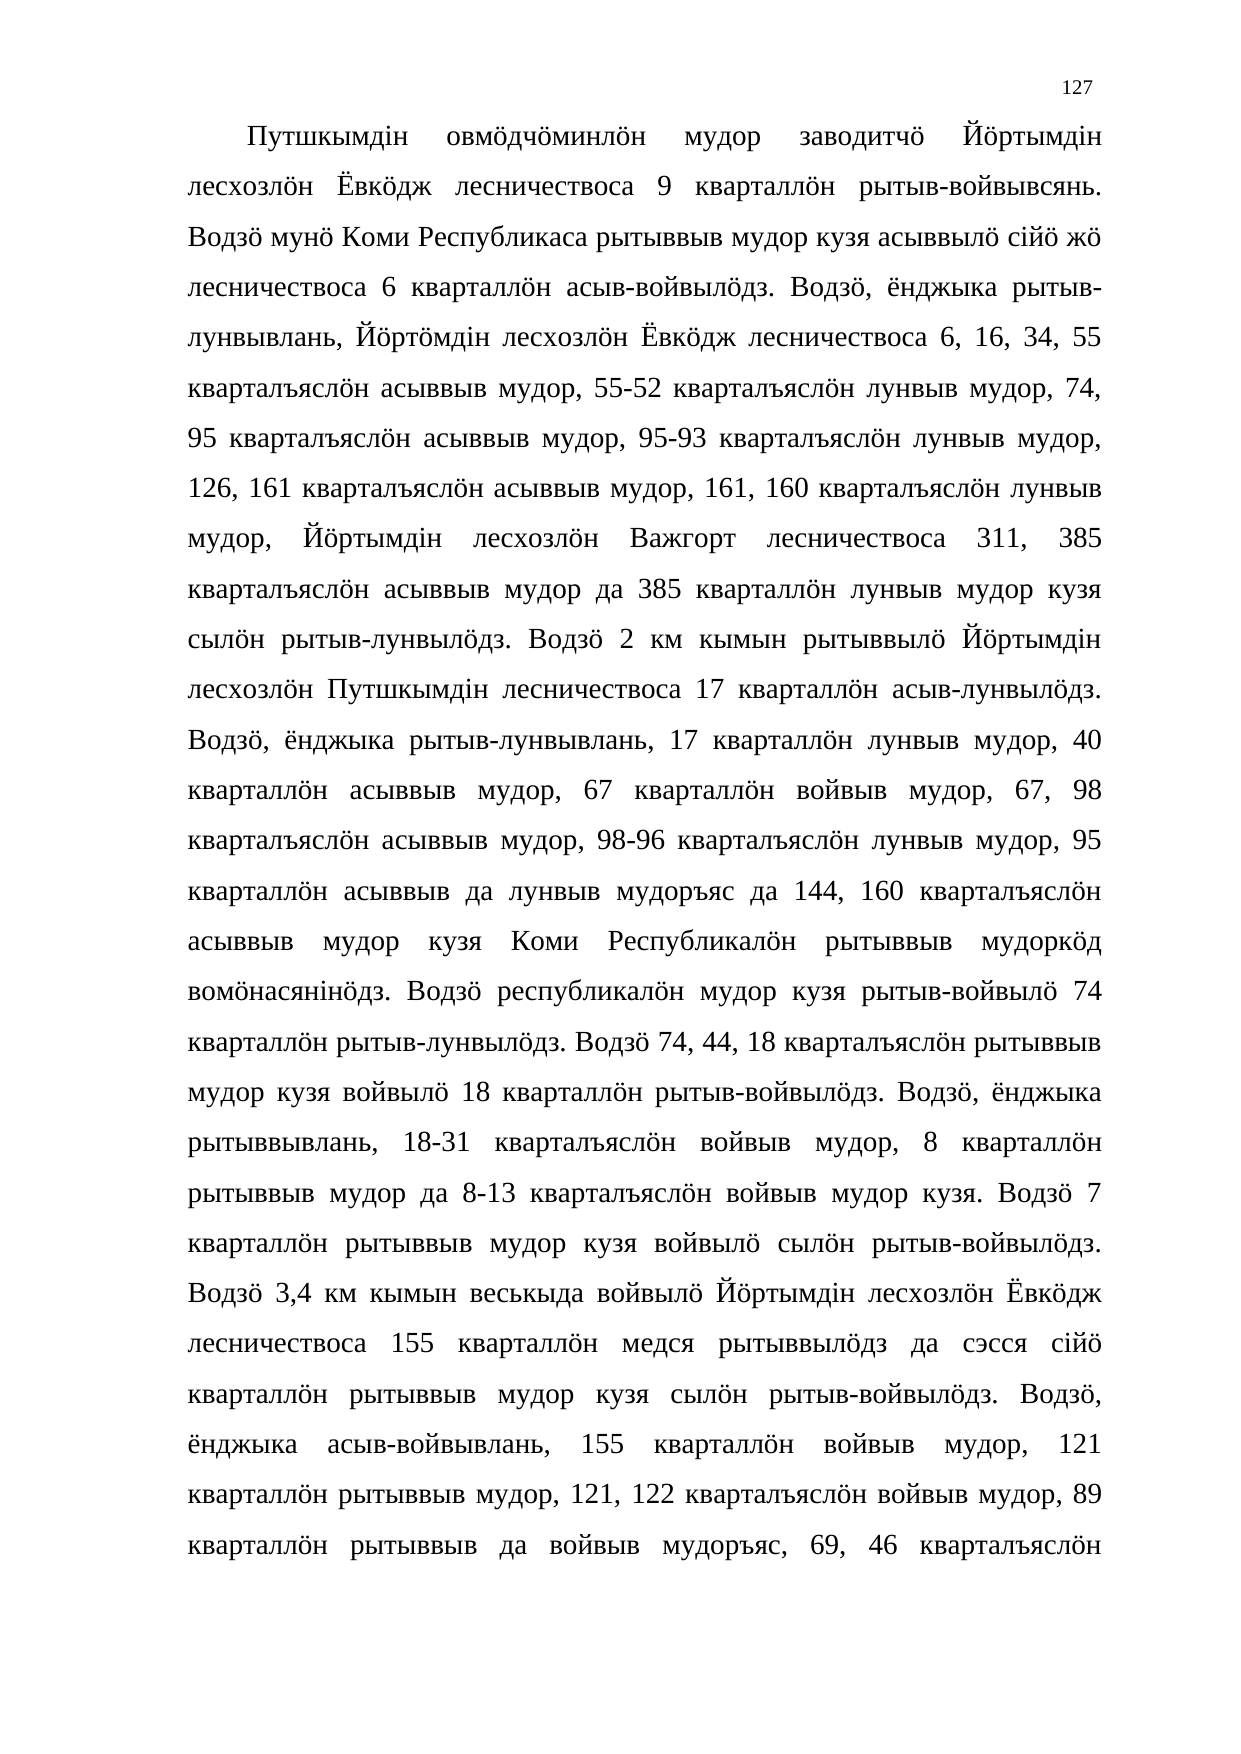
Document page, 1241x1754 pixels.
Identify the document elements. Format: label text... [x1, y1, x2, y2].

text Путшкымдiн овмöдчöминлöн мудор заводитчö Йöртымдiн лесхозлöн Ёвкöдж лесничествоса 9 кварталлöн рытыв-войвывсянь. Водзö мунö Коми Республикаса рытыввыв мудор кузя асыввылö сiйö жö лесничествоса 6 кварталлöн асыв-войвылöдз. Водзö, ёнджыка рытыв-лунвывлань, Йöртöмдiн лесхозлöн Ёвкöдж лесничествоса 6, 16, 34, 55 кварталъяслöн асыввыв мудор, 55-52 кварталъяслöн лунвыв мудор, 74, 95 кварталъяслöн асыввыв мудор, 95-93 кварталъяслöн лунвыв мудор, 126, 161 кварталъяслöн асыввыв мудор, 161, 160 кварталъяслöн лунвыв мудор, Йöртымдiн лесхозлöн Важгорт лесничествоса 311, 385 кварталъяслöн асыввыв мудор да 385 кварталлöн лунвыв мудор кузя сылöн рытыв-лунвылöдз. Водзö 2 км кымын рытыввылö Йöртымдiн лесхозлöн Путшкымдiн лесничествоса 17 кварталлöн асыв-лунвылöдз. Водзö, ёнджыка рытыв-лунвывлань, 17 кварталлöн лунвыв мудор, 40 кварталлöн асыввыв мудор, 67 кварталлöн войвыв мудор, 67, 98 кварталъяслöн асыввыв мудор, 98-96 кварталъяслöн лунвыв мудор, 95 кварталлöн асыввыв да лунвыв мудоръяс да 144, 160 кварталъяслöн асыввыв мудор кузя Коми Республикалöн рытыввыв мудоркöд вомöнасянiнöдз. Водзö республикалöн мудор кузя рытыв-войвылö 74 кварталлöн рытыв-лунвылöдз. Водзö 74, 44, 18 кварталъяслöн рытыввыв мудор кузя войвылö 18 кварталлöн рытыв-войвылöдз. Водзö, ёнджыка рытыввывлань, 18-31 кварталъяслöн войвыв мудор, 8 кварталлöн рытыввыв мудор да 8-13 кварталъяслöн войвыв мудор кузя. Водзö 7 кварталлöн рытыввыв мудор кузя войвылö сылöн рытыв-войвылöдз. Водзö 3,4 км кымын веськыда войвылö Йöртымдiн лесхозлöн Ёвкöдж лесничествоса 155 кварталлöн медся рытыввылöдз да сэсся сiйö кварталлöн рытыввыв мудор кузя сылöн рытыв-войвылöдз. Водзö, ёнджыка асыв-войвывлань, 155 кварталлöн войвыв мудор, 121 кварталлöн рытыввыв мудор, 121, 122 кварталъяслöн войвыв мудор, 89 кварталлöн рытыввыв да войвыв мудоръяс, 69, 46 кварталъяслöн [187, 118, 1103, 1560]
